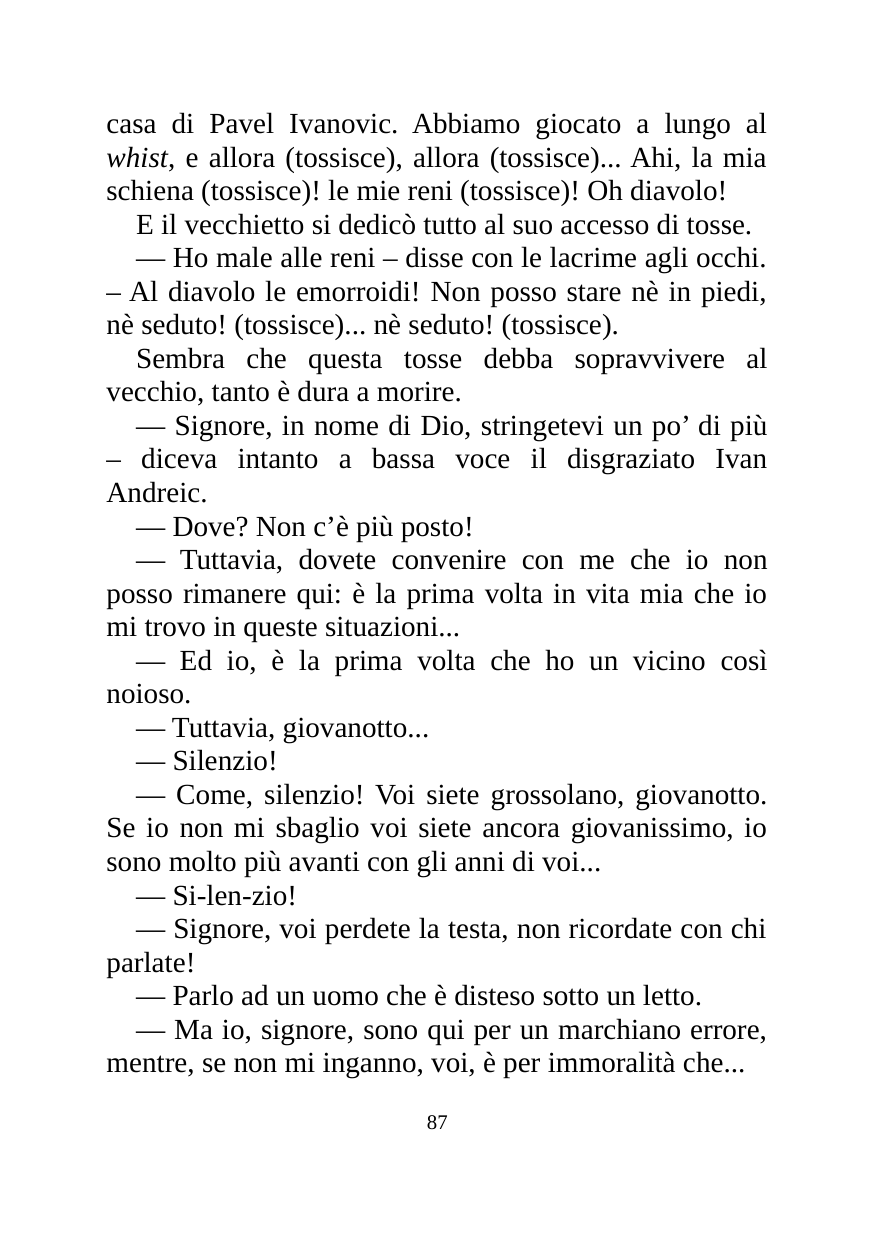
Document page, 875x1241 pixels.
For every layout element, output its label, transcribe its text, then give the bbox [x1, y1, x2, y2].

text Sembra che questa tosse debba sopravvivere al vecchio, tanto è dura a morire. [106, 341, 768, 408]
text — Signore, voi perdete la testa, non ricordate con chi parlate! [106, 911, 768, 978]
text — Si-len-zio! [106, 878, 768, 911]
text — Come, silenzio! Voi siete grossolano, giovanotto. Se io non mi sbaglio voi siete ancora giovanissimo, io sono molto più avanti con gli anni di voi... [106, 777, 768, 878]
text — Dove? Non c’è più posto! [106, 509, 768, 542]
text — Ma io, signore, sono qui per un marchiano errore, mentre, se non mi inganno, voi, è per immoralità che... [106, 1012, 768, 1079]
text — Ho male alle reni – disse con le lacrime agli occhi. – Al diavolo le emorroidi! Non posso stare nè in piedi, nè seduto! (tossisce)... nè seduto! (tossisce). [106, 240, 768, 341]
text — Silenzio! [106, 743, 768, 777]
text — Parlo ad un uomo che è disteso sotto un letto. [106, 978, 768, 1012]
text — Tuttavia, dovete convenire con me che io non posso rimanere qui: è la prima volta in vita mia che io mi trovo in queste situazioni... [106, 542, 768, 643]
text E il vecchietto si dedicò tutto al suo accesso di tosse. [106, 207, 768, 240]
text — Ed io, è la prima volta che ho un vicino così noioso. [106, 643, 768, 710]
text casa di Pavel Ivanovic. Abbiamo giocato a lungo al whist, e allora (tossisce), allora (tossisce)... Ahi, la mia schiena (tossisce)! le mie reni (tossisce)! Oh diavolo! [106, 106, 768, 207]
text — Tuttavia, giovanotto... [106, 710, 768, 743]
text — Signore, in nome di Dio, stringetevi un po’ di più – diceva intanto a bassa voce il disgraziato Ivan Andreic. [106, 408, 768, 509]
